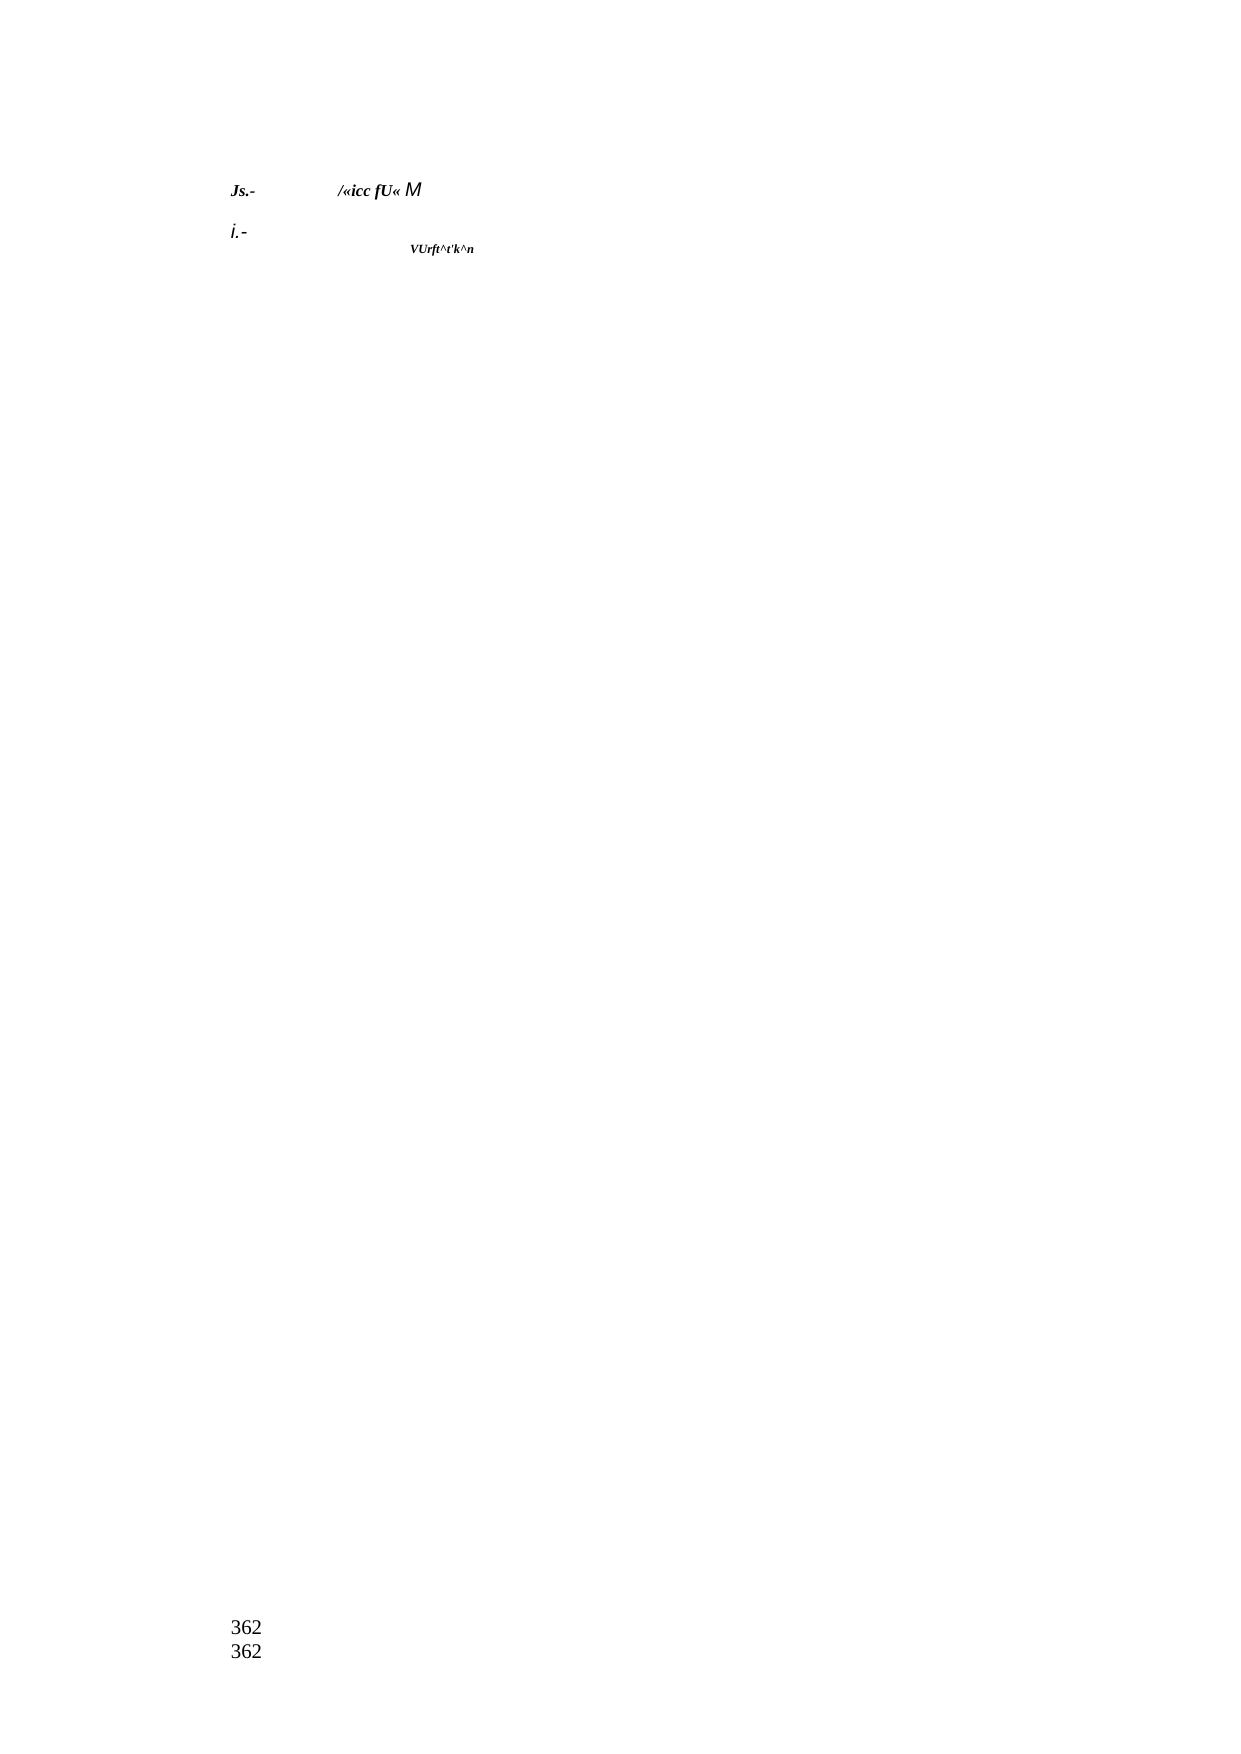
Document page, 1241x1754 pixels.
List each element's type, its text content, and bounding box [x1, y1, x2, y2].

text VUrft^t'k^n [410, 242, 988, 257]
text i.- [231, 219, 988, 242]
text Js.- /«icc fU« M [231, 178, 988, 201]
